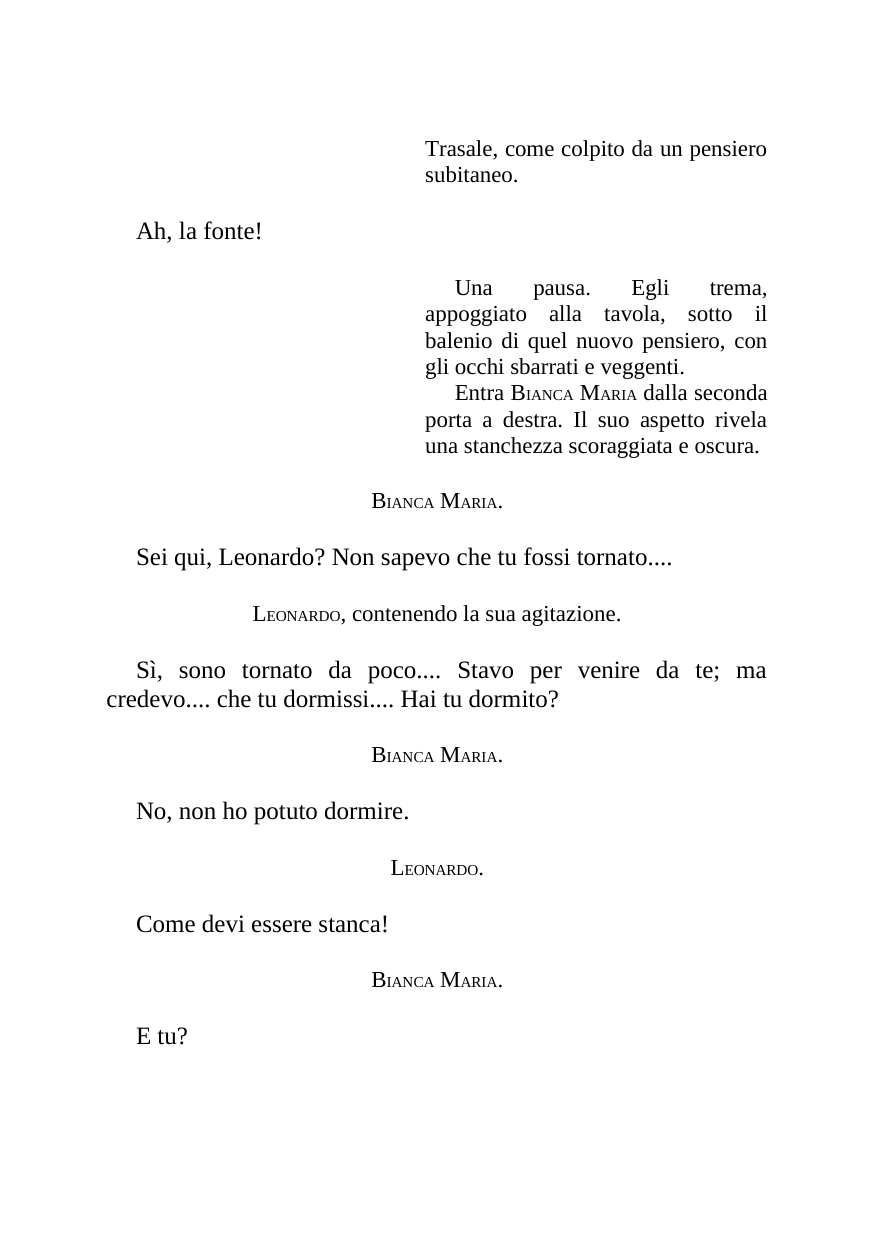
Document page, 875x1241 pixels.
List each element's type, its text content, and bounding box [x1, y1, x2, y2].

text Leonardo. [106, 854, 768, 880]
text E tu? [106, 1021, 768, 1050]
text Sì, sono tornato da poco.... Stavo per venire da te; ma credevo.... che tu dormissi.... Hai tu dormito? [106, 655, 768, 712]
text Leonardo, contenendo la sua agitazione. [106, 600, 768, 626]
text Una pausa. Egli trema, appoggiato alla tavola, sotto il balenio di quel nuovo pensiero, con gli occhi sbarrati e veggenti. [425, 274, 768, 379]
text Bianca Maria. [106, 487, 768, 513]
text Bianca Maria. [106, 741, 768, 767]
text Ah, la fonte! [106, 216, 768, 245]
text Entra Bianca Maria dalla seconda porta a destra. Il suo aspetto rivela una stanchezza scoraggiata e oscura. [425, 379, 768, 458]
text Sei qui, Leonardo? Non sapevo che tu fossi tornato.... [106, 542, 768, 571]
text Come devi essere stanca! [106, 909, 768, 938]
text Trasale, come colpito da un pensiero subitaneo. [425, 135, 768, 188]
text Bianca Maria. [106, 966, 768, 993]
text No, non ho potuto dormire. [106, 796, 768, 825]
